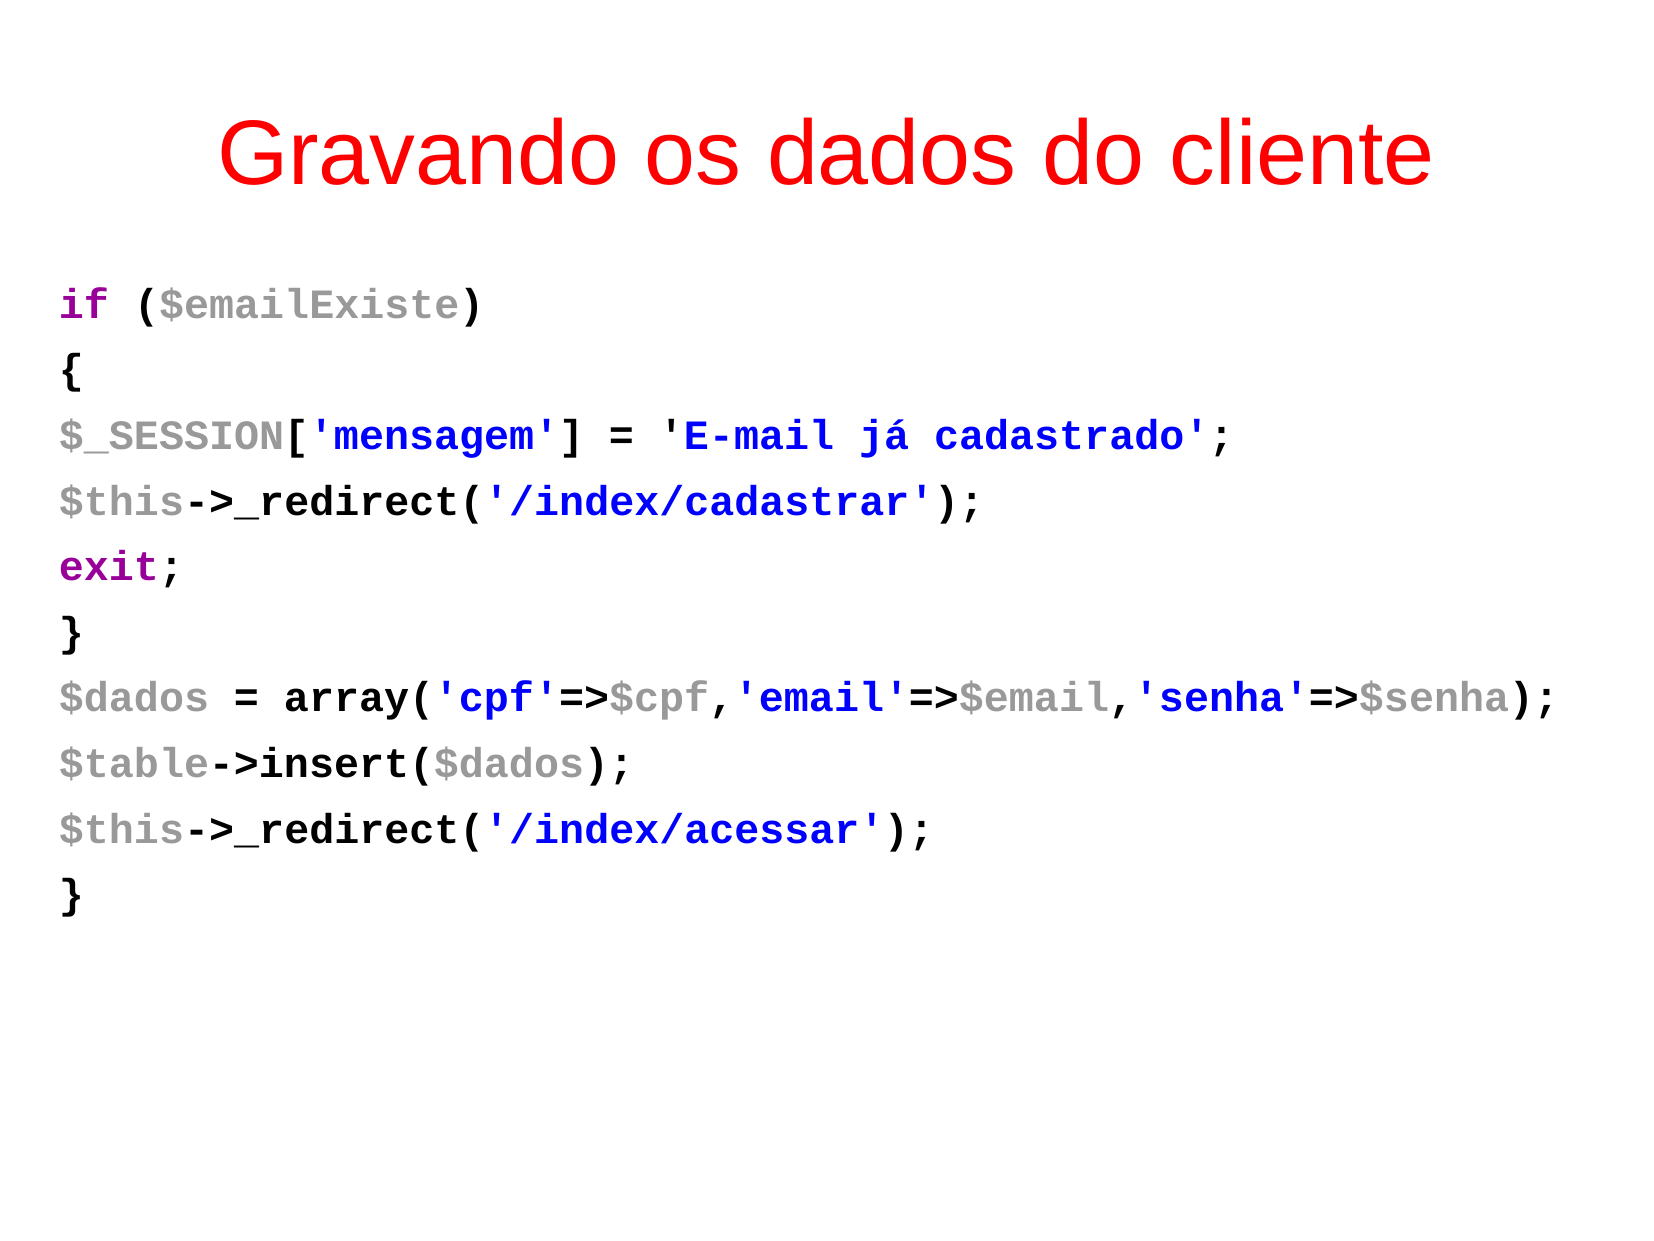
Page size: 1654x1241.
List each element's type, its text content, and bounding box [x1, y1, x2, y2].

list if ($emailExiste) { $_SESSION['mensagem'] = 'E-mail já cadastrado'; $this->_redirect('/index/cadastrar'); exit; } $dados = array('cpf'=>$cpf,'email'=>$email,'senha'=>$senha); $table->insert($dados); $this->_redirect('/index/acessar'); } [59, 283, 1607, 1182]
title Gravando os dados do cliente [82, 49, 1571, 257]
